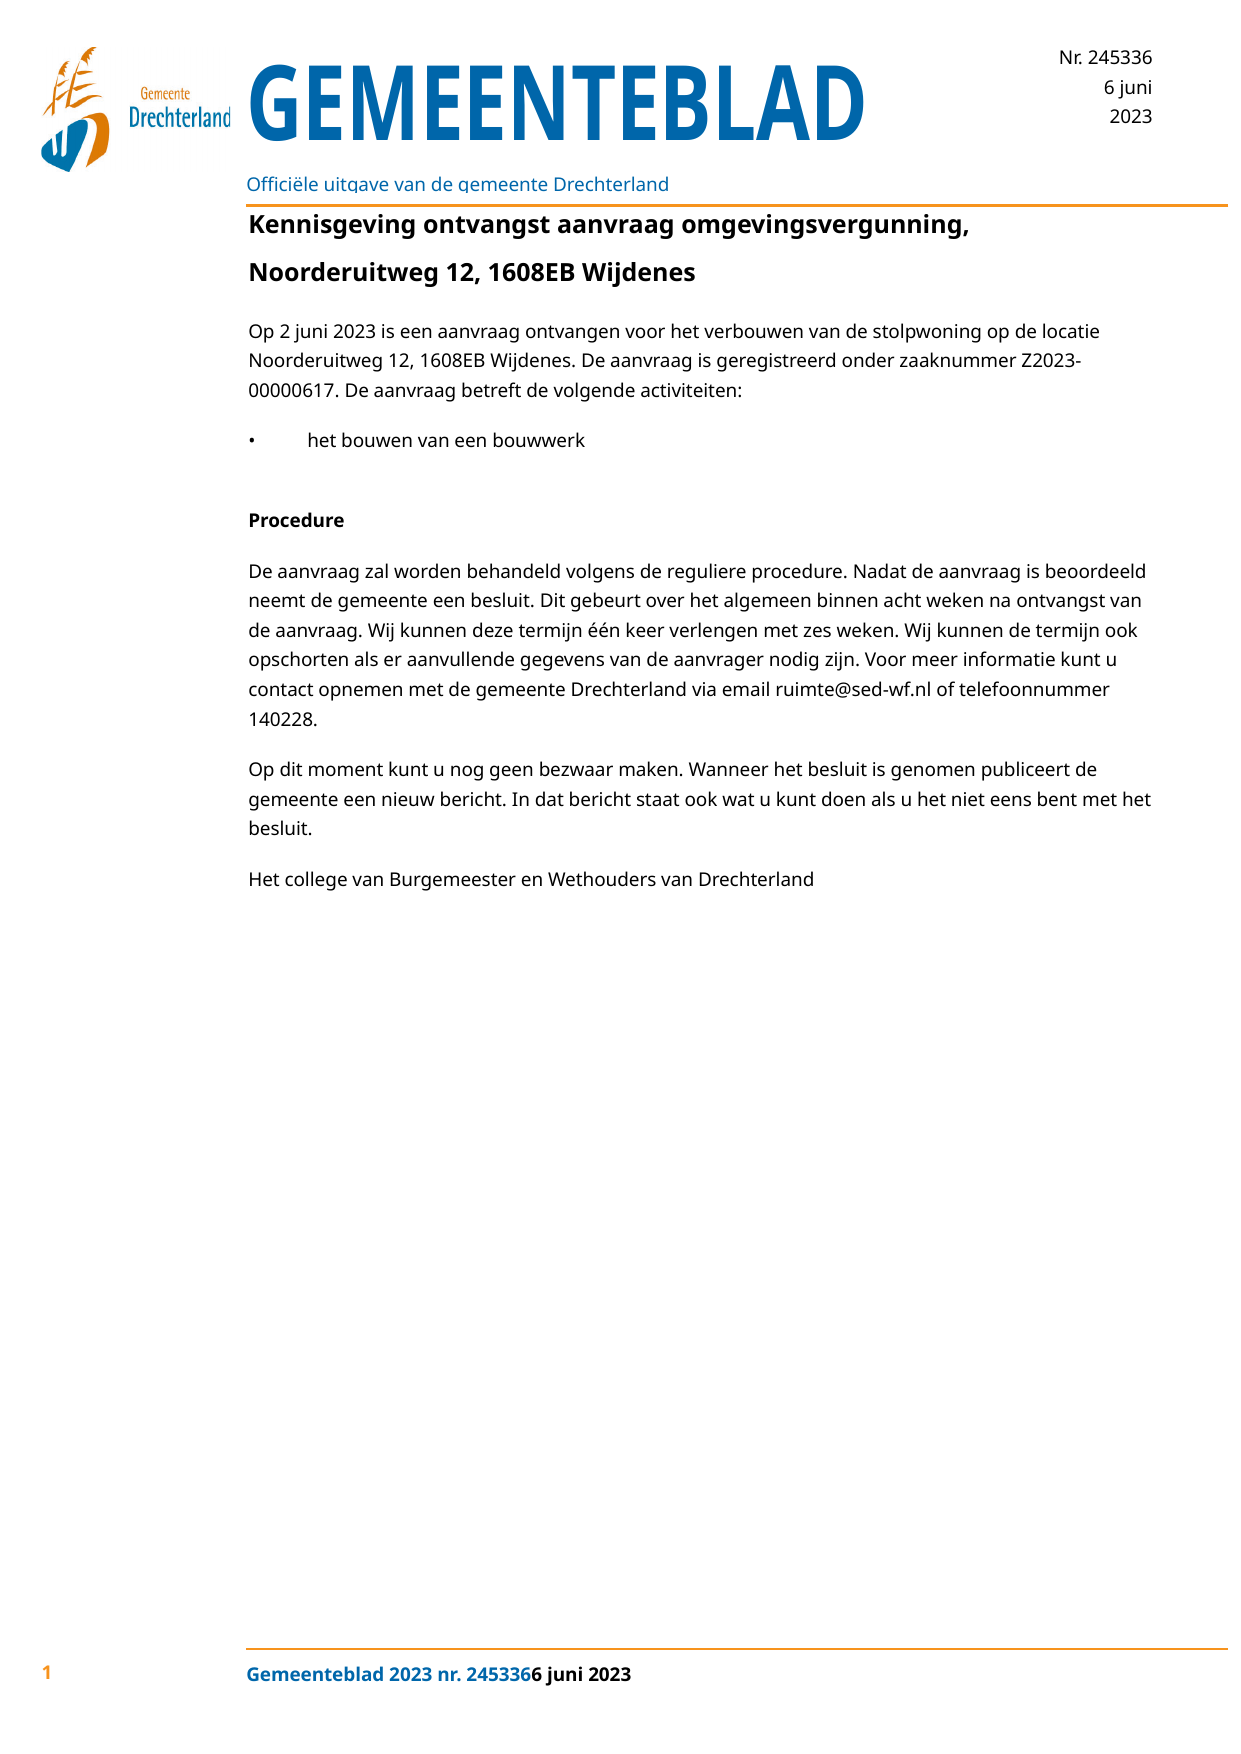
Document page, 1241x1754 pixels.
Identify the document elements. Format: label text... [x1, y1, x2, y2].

text Procedure [248, 507, 1152, 533]
picture [41, 158, 64, 172]
text De aanvraag zal worden behandeld volgens de reguliere procedure. Nadat de aanvraag is beoordeeld neemt de gemeente een besluit. Dit gebeurt over het algemeen binnen acht weken na ontvangst van de aanvraag. Wij kunnen deze termijn één keer verlengen met zes weken. Wij kunnen de termijn ook opschorten als er aanvullende gegevens van de aanvrager nodig zijn. Voor meer informatie kunt u contact opnemen met de gemeente Drechterland via email ruimte@sed-wf.nl of telefoonnummer 140228. [248, 558, 1152, 732]
text Op 2 juni 2023 is een aanvraag ontvangen voor het verbouwen van de stolpwoning op de locatie Noorderuitweg 12, 1608EB Wijdenes. De aanvraag is geregistreerd onder zaaknummer Z2023-00000617. De aanvraag betreft de volgende activiteiten: [248, 318, 1152, 403]
text Kennisgeving ontvangst aanvraag omgevingsvergunning, Noorderuitweg 12, 1608EB Wijdenes [248, 207, 1152, 288]
picture [41, 47, 231, 172]
text Het college van Burgemeester en Wethouders van Drechterland [248, 866, 1152, 892]
list het bouwen van een bouwwerk [248, 427, 1152, 453]
picture [226, 115, 231, 124]
text Op dit moment kunt u nog geen bezwaar maken. Wanneer het besluit is genomen publiceert de gemeente een nieuw bericht. In dat bericht staat ook wat u kunt doen als u het niet eens bent met het besluit. [248, 756, 1152, 841]
